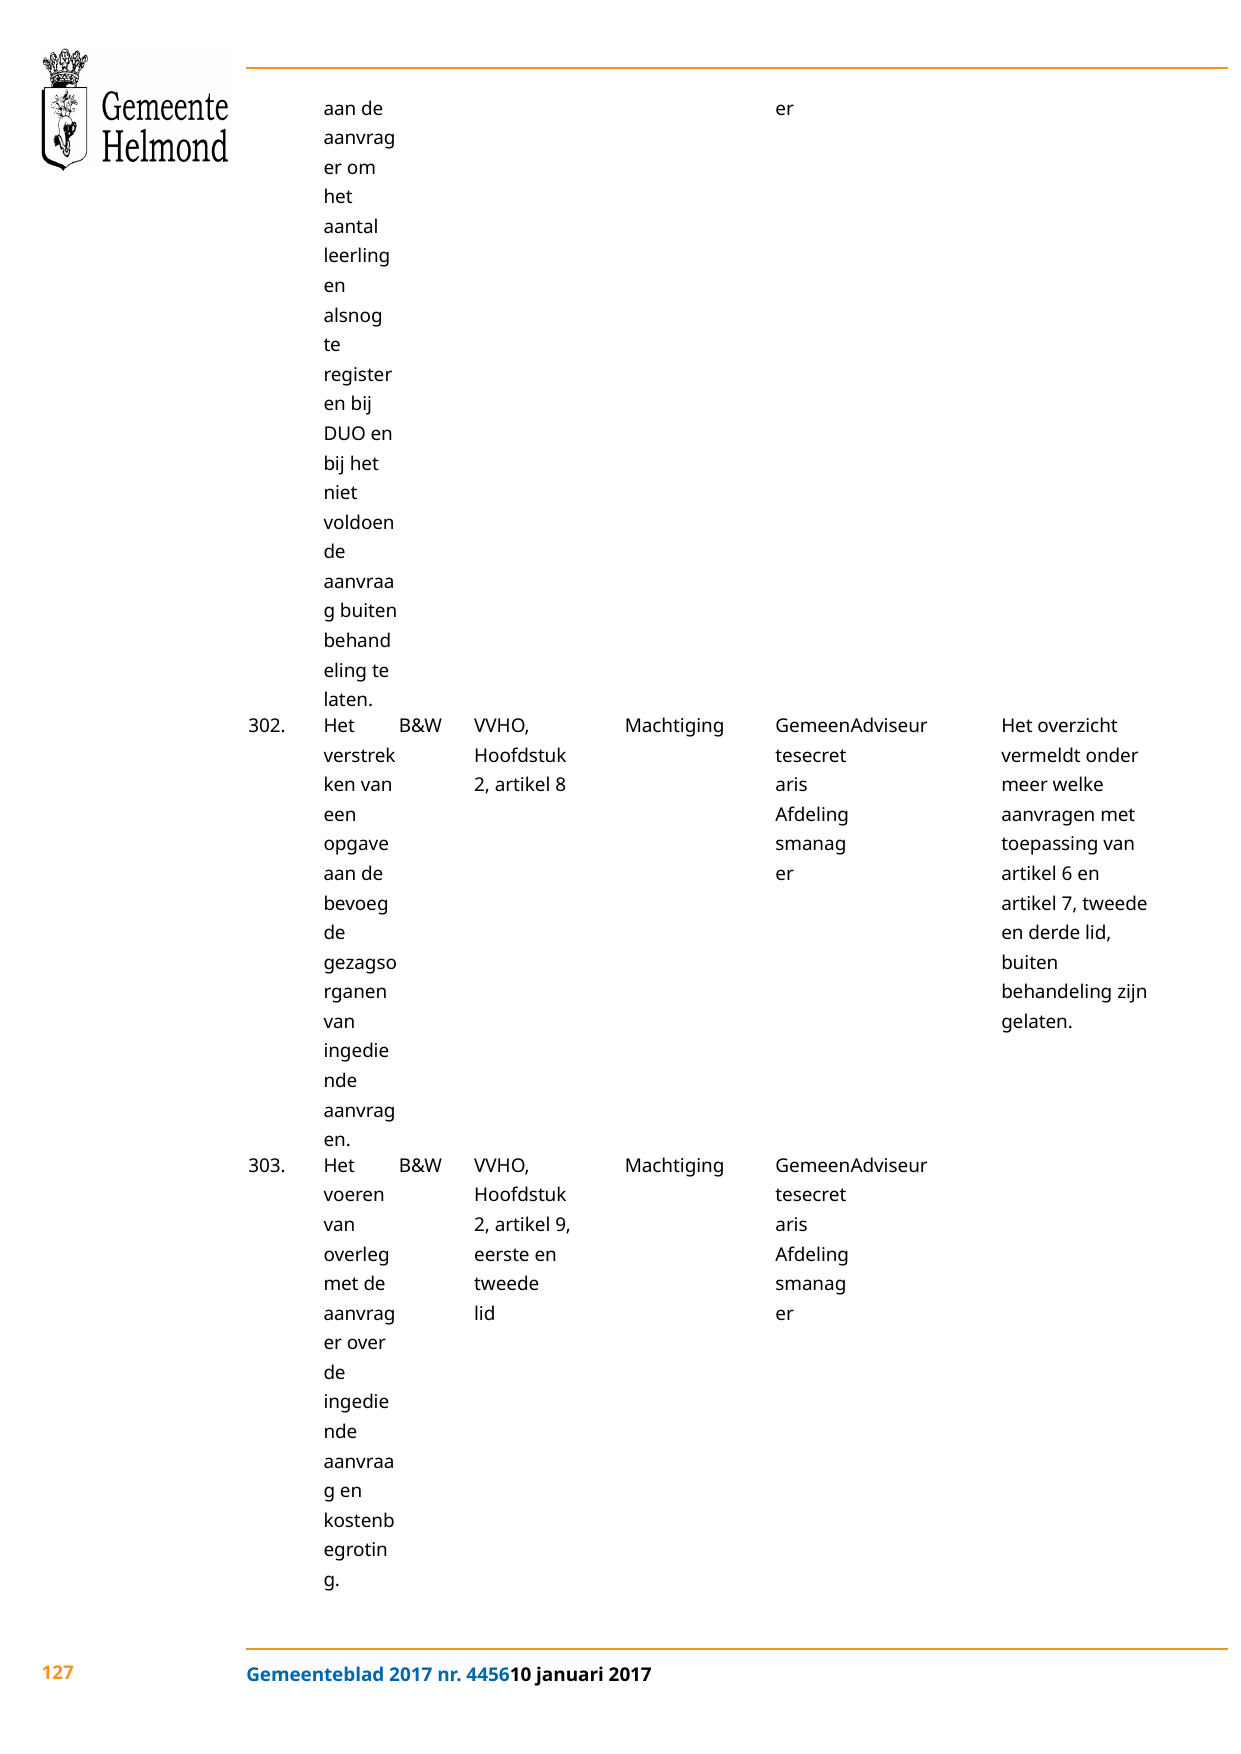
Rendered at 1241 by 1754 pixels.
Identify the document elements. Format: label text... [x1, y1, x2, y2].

table_cell Gemeentesecretaris Afdelingsmanager [775, 1152, 850, 1592]
table_cell [1001, 1152, 1152, 1592]
table_cell Het verstrekken van een opgave aan de bevoegde gezagsorganen van ingediende aanvragen. [323, 712, 398, 1152]
table_cell [850, 95, 1001, 712]
table_cell aan de aanvrager om het aantal leerlingen alsnog te registeren bij DUO en bij het niet voldoen de aanvraag buiten behandeling te laten. [323, 95, 398, 712]
table_cell Machtiging [625, 712, 775, 1152]
table_cell [399, 95, 474, 712]
table_cell Adviseur [850, 712, 1001, 1152]
picture [41, 47, 231, 172]
table_cell VVHO, Hoofdstuk 2, artikel 9, eerste en tweede lid [474, 1152, 624, 1592]
table_cell 302. [248, 712, 323, 1152]
table_cell Machtiging [625, 1152, 775, 1592]
table_cell Adviseur [850, 1152, 1001, 1592]
table_cell 303. [248, 1152, 323, 1592]
table_cell [474, 95, 624, 712]
table_cell [625, 95, 775, 712]
table_cell B&W [399, 712, 474, 1152]
table_cell B&W [399, 1152, 474, 1592]
table_cell Het voeren van overleg met de aanvrager over de ingediende aanvraag en kostenbegroting. [323, 1152, 398, 1592]
table_cell [1001, 95, 1152, 712]
table_cell Het overzicht vermeldt onder meer welke aanvragen met toepassing van artikel 6 en artikel 7, tweede en derde lid, buiten behandeling zijn gelaten. [1001, 712, 1152, 1152]
table_cell VVHO, Hoofdstuk 2, artikel 8 [474, 712, 624, 1152]
table_cell Gemeentesecretaris Afdelingsmanager [775, 712, 850, 1152]
table_cell er [775, 95, 850, 712]
table_cell [248, 95, 323, 712]
